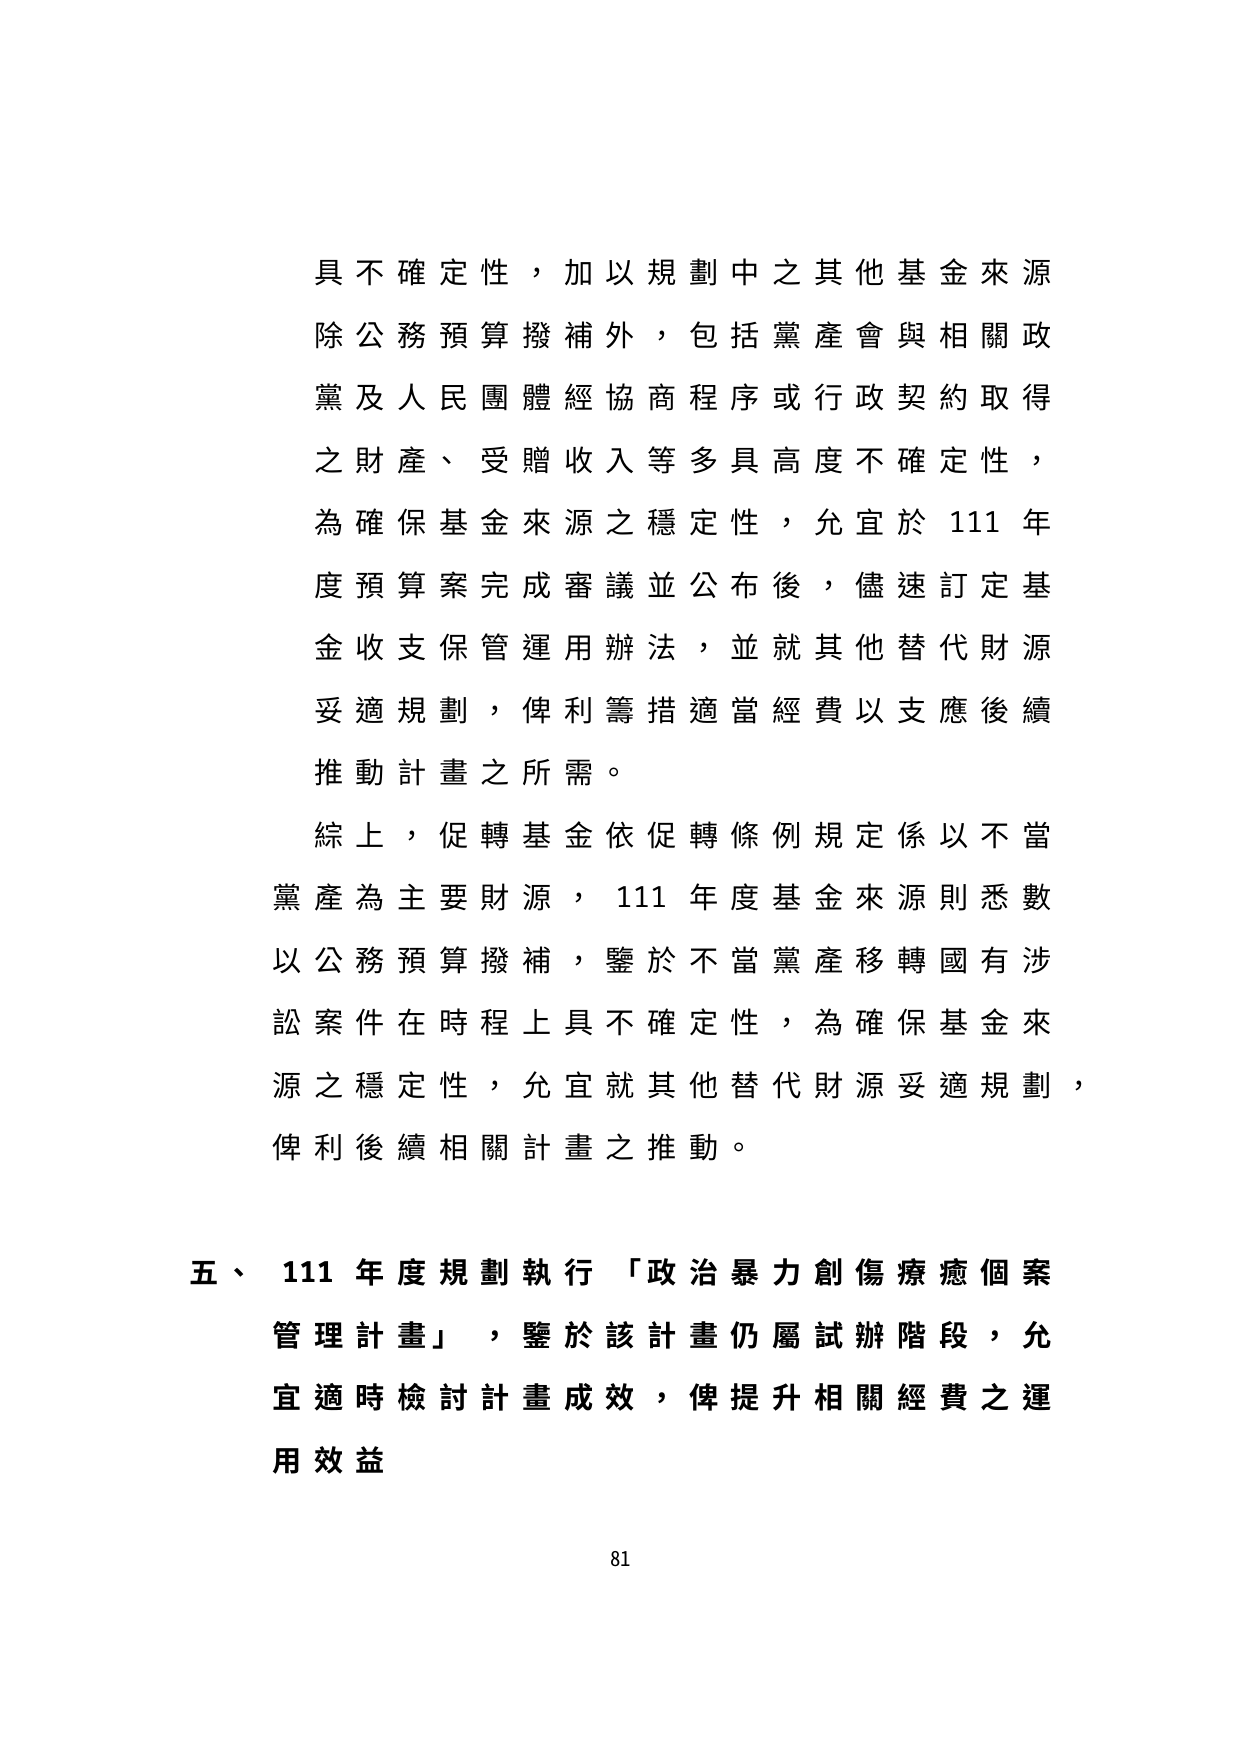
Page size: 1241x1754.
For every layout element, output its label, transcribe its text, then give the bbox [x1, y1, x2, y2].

text 具不確定性，加以規劃中之其他基金來源除公務預算撥補外，包括黨產會與相關政黨及人民團體經協商程序或行政契約取得之財產、受贈收入等多具高度不確定性，為確保基金來源之穩定性，允宜於111年度預算案完成審議並公布後，儘速訂定基金收支保管運用辦法，並就其他替代財源妥適規劃，俾利籌措適當經費以支應後續推動計畫之所需。 [276, 229, 1058, 792]
text 綜上，促轉基金依促轉條例規定係以不當黨產為主要財源，111年度基金來源則悉數以公務預算撥補，鑒於不當黨產移轉國有涉訟案件在時程上具不確定性，為確保基金來源之穩定性，允宜就其他替代財源妥適規劃，俾利後續相關計畫之推動。 [242, 792, 1058, 1167]
text 五、111年度規劃執行「政治暴力創傷療癒個案管理計畫」，鑒於該計畫仍屬試辦階段，允宜適時檢討計畫成效，俾提升相關經費之運用效益 [183, 1229, 1058, 1479]
